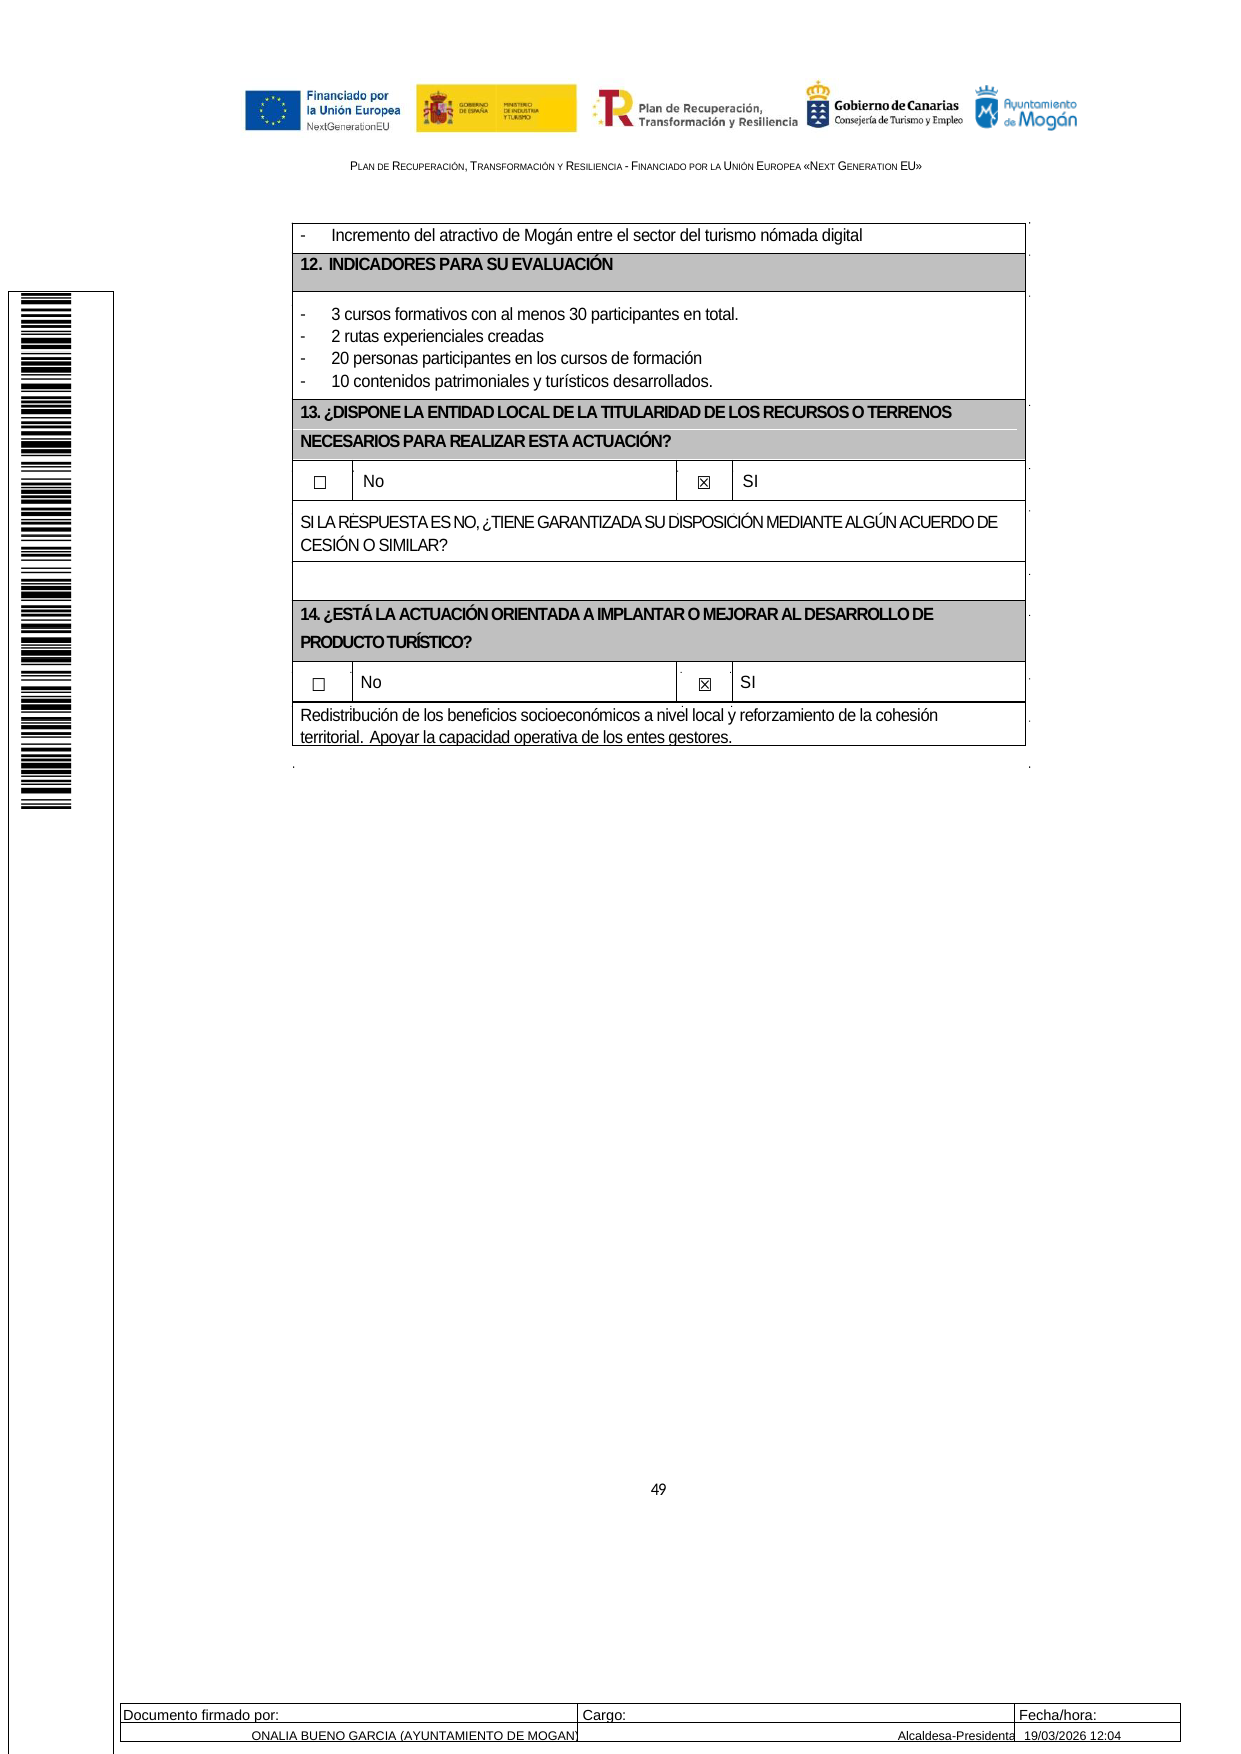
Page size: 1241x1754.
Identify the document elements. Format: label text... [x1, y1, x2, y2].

table_cell [1017, 703, 1025, 745]
table_header Cargo: [578, 1704, 1014, 1722]
table_cell SI [733, 662, 1017, 701]
table_cell [1017, 501, 1025, 561]
table_cell 3 cursos formativos con al menos 30 participantes en total. 2 rutas experienciales creadas 20 personas participantes en los cursos de formación 10 contenidos patrimoniales y turísticos desarrollados. [293, 292, 1017, 398]
table_cell SI [733, 461, 1017, 500]
table_header Fecha/hora: [1015, 1704, 1180, 1722]
text PLAN DE RECUPERACIÓN, TRANSFORMACIÓN Y RESILIENCIA - FINANCIADO POR LA UNIÓN EUROPEA «NEXT GENERATION EU» [350, 157, 1188, 173]
table_cell Alcaldesa-Presidenta [578, 1723, 1014, 1741]
table_cell [732, 254, 1017, 291]
table_cell [676, 562, 732, 600]
table_cell ☒ [677, 662, 732, 701]
table_cell [1017, 400, 1025, 459]
table_cell [676, 430, 732, 459]
table_cell [676, 631, 732, 661]
table_header Incremento del atractivo de Mogán entre el sector del turismo nómada digital [293, 224, 1017, 252]
table_cell ☒ [677, 461, 732, 500]
table_cell ONALIA BUENO GARCIA (AYUNTAMIENTO DE MOGAN) [121, 1723, 577, 1741]
table_cell [353, 562, 676, 600]
picture [229, 78, 969, 138]
table_cell 12. INDICADORES PARA SU EVALUACIÓN [293, 254, 676, 291]
table_cell No [353, 662, 676, 701]
table_cell [676, 254, 732, 291]
table_cell [732, 631, 1017, 661]
table_cell Redistribución de los beneficios socioeconómicos a nivel local y reforzamiento de la cohesión territorial. Apoyar la capacidad operativa de los entes gestores. [293, 703, 1017, 745]
table_cell [1017, 601, 1025, 661]
table_cell [732, 562, 1017, 600]
table_cell 14. ¿ESTÁ LA ACTUACIÓN ORIENTADA A IMPLANTAR O MEJORAR AL DESARROLLO DE [293, 601, 1017, 631]
table_cell [1017, 254, 1025, 291]
table_cell SI LA RESPUESTA ES NO, ¿TIENE GARANTIZADA SU DISPOSICIÓN MEDIANTE ALGÚN ACUERDO DE CESIÓN O SIMILAR? [293, 501, 1017, 561]
table_cell [1017, 461, 1025, 500]
table_cell ☐ [293, 662, 352, 701]
text 49 [651, 1481, 1188, 1499]
picture [19, 291, 73, 812]
table_cell [1017, 662, 1025, 701]
table_cell [1017, 562, 1025, 600]
table_cell ☐ [293, 461, 352, 500]
picture [973, 84, 1078, 133]
table_cell [1017, 292, 1025, 398]
table_cell [732, 430, 1017, 459]
table_cell No [353, 461, 676, 500]
table_cell PRODUCTO TURÍSTICO? [293, 631, 676, 661]
table_cell 13. ¿DISPONE LA ENTIDAD LOCAL DE LA TITULARIDAD DE LOS RECURSOS O TERRENOS [293, 400, 1017, 429]
table_header [1017, 224, 1025, 252]
table_cell NECESARIOS PARA REALIZAR ESTA ACTUACIÓN? [293, 430, 676, 459]
table_cell 19/03/2026 12:04 [1015, 1723, 1180, 1741]
table_cell [293, 562, 352, 600]
table_header Documento firmado por: [121, 1704, 577, 1722]
